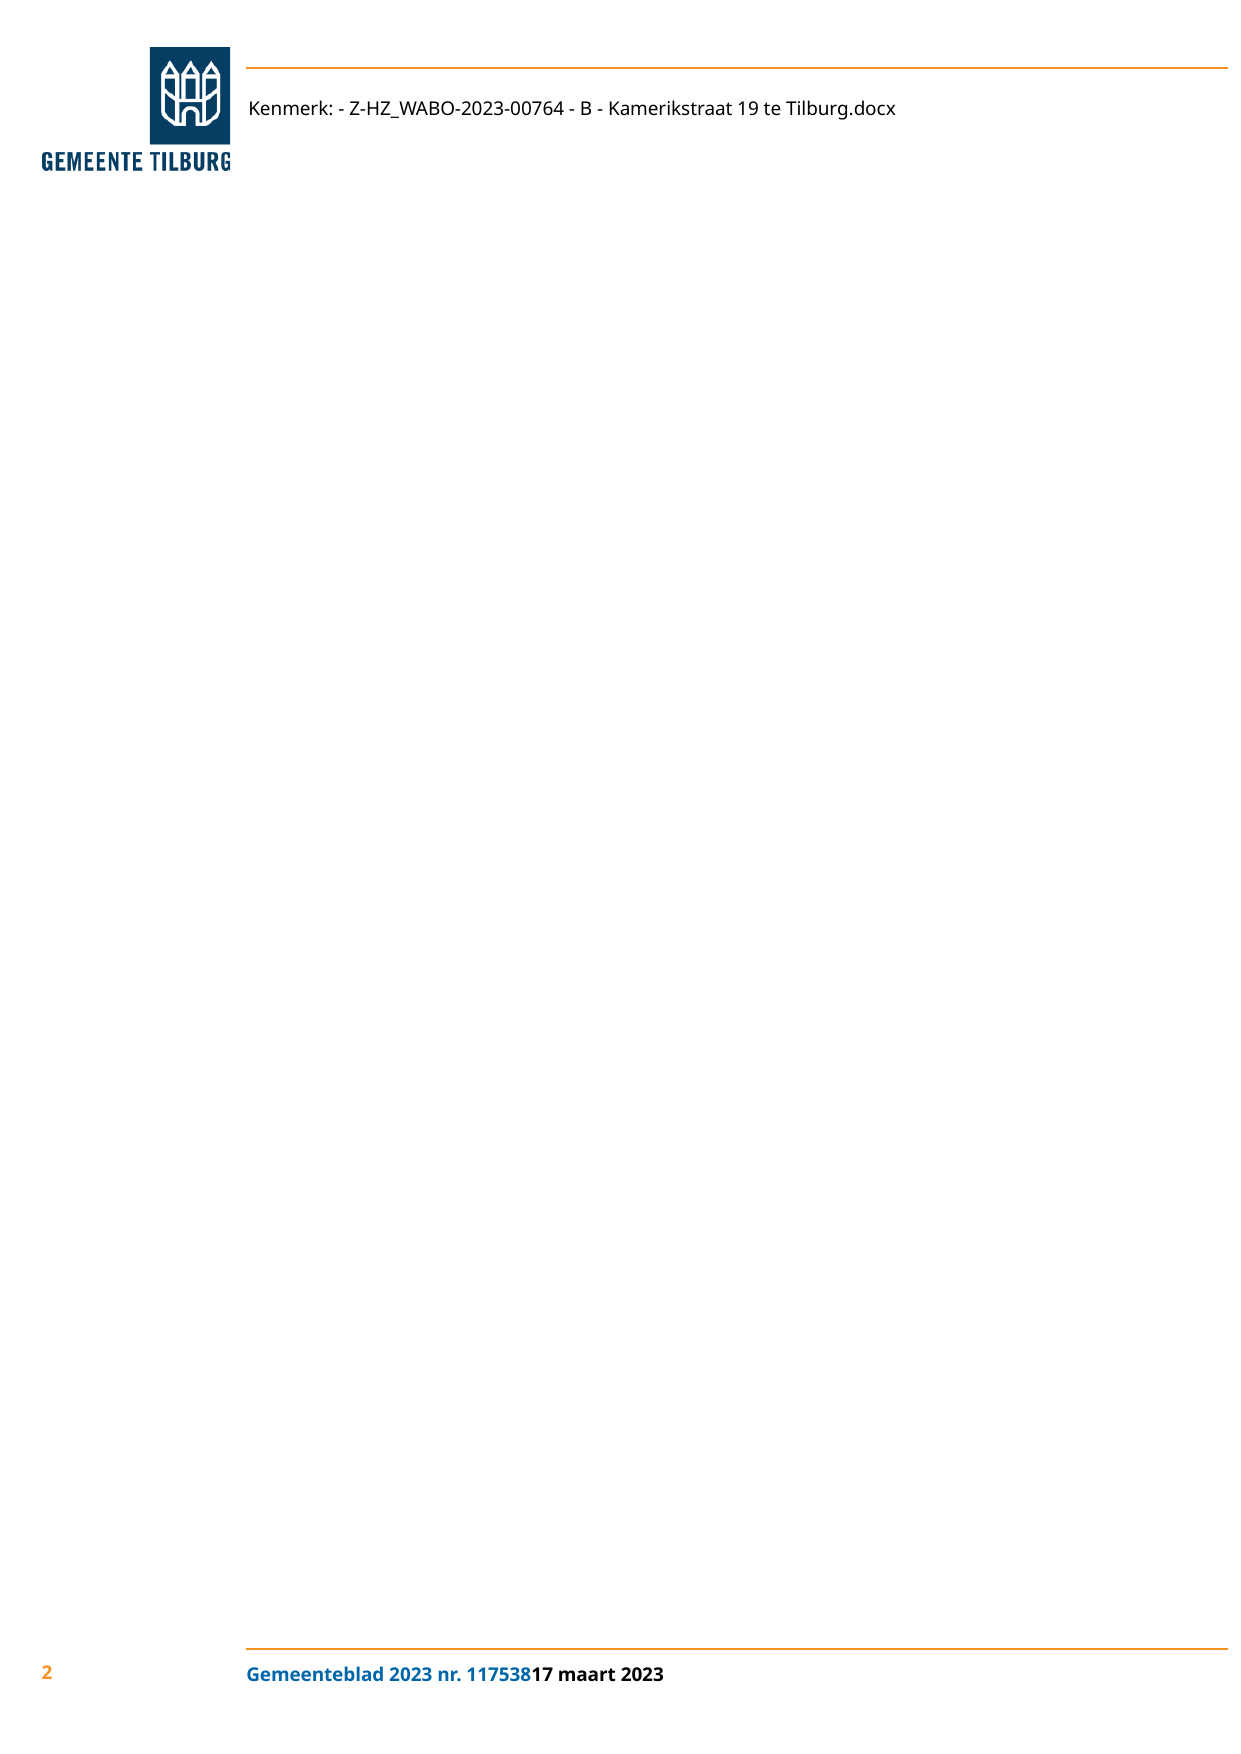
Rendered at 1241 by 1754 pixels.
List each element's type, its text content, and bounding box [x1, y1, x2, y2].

picture [41, 47, 231, 172]
text Kenmerk: - Z-HZ_WABO-2023-00764 - B - Kamerikstraat 19 te Tilburg.docx [248, 95, 1152, 121]
